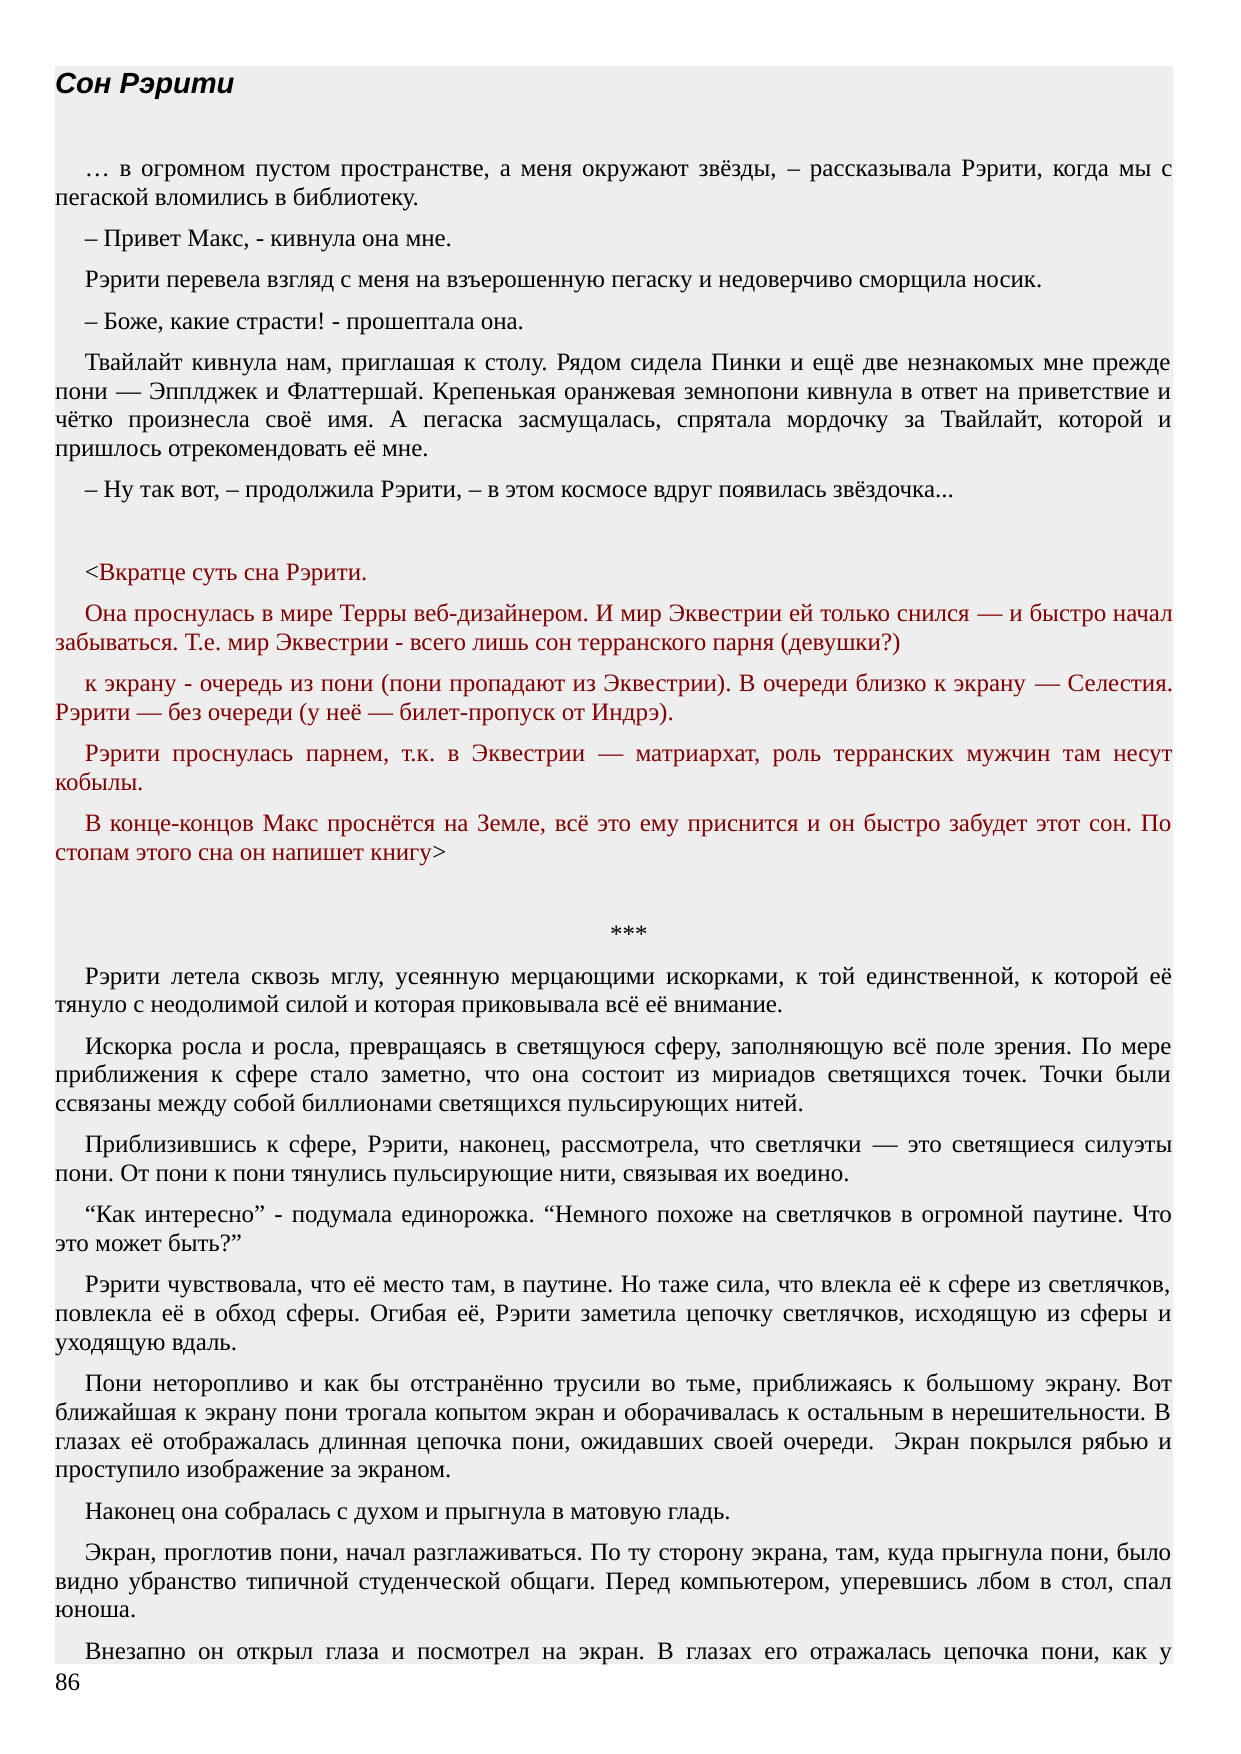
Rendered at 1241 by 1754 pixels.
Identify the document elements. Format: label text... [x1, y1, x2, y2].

text “Как интересно” - подумала единорожка. “Немного похоже на светлячков в огромной паутине. Что это может быть?” [55, 1199, 1173, 1257]
text Экран, проглотив пони, начал разглаживаться. По ту сторону экрана, там, куда прыгнула пони, было видно убранство типичной студенческой общаги. Перед компьютером, уперевшись лбом в стол, спал юноша. [55, 1537, 1173, 1623]
text Приблизившись к сфере, Рэрити, наконец, рассмотрела, что светлячки — это светящиеся силуэты пони. От пони к пони тянулись пульсирующие нити, связывая их воедино. [55, 1129, 1173, 1187]
text Пони неторопливо и как бы отстранённо трусили во тьме, приближаясь к большому экрану. Вот ближайшая к экрану пони трогала копытом экран и оборачивалась к остальным в нерешительности. В глазах её отображалась длинная цепочка пони, ожидавших своей очереди. Экран покрылся рябью и проступило изображение за экраном. [55, 1368, 1173, 1483]
text – Ну так вот, – продолжила Рэрити, – в этом космосе вдруг появилась звёздочка... [55, 474, 1173, 503]
subtitle Сон Рэрити [55, 66, 1173, 99]
text В конце-концов Макс проснётся на Земле, всё это ему приснится и он быстро забудет этот сон. По стопам этого сна он напишет книгу> [55, 808, 1173, 866]
text Рэрити чувствовала, что её место там, в паутине. Но таже сила, что влекла её к сфере из светлячков, повлекла её в обход сферы. Огибая её, Рэрити заметила цепочку светлячков, исходящую из сферы и уходящую вдаль. [55, 1269, 1173, 1356]
text *** [55, 919, 1173, 948]
text Наконец она собралась с духом и прыгнула в матовую гладь. [55, 1496, 1173, 1524]
text Внезапно он открыл глаза и посмотрел на экран. В глазах его отражалась цепочка пони, как у [55, 1636, 1173, 1664]
text Рэрити проснулась парнем, т.к. в Эквестрии — матриархат, роль терранских мужчин там несут кобылы. [55, 738, 1173, 796]
text Искорка росла и росла, превращаясь в светящуюся сферу, заполняющую всё поле зрения. По мере приближения к сфере стало заметно, что она состоит из мириадов светящихся точек. Точки были ссвязаны между собой биллионами светящихся пульсирующих нитей. [55, 1031, 1173, 1117]
text <Вкратце суть сна Рэрити. [55, 557, 1173, 586]
text – Привет Макс, - кивнула она мне. [55, 223, 1173, 252]
text Твайлайт кивнула нам, приглашая к столу. Рядом сидела Пинки и ещё две незнакомых мне прежде пони — Эпплджек и Флаттершай. Крепенькая оранжевая земнопони кивнула в ответ на приветствие и чётко произнесла своё имя. А пегаска засмущалась, спрятала мордочку за Твайлайт, которой и пришлось отрекомендовать её мне. [55, 347, 1173, 462]
text Рэрити перевела взгляд с меня на взъерошенную пегаску и недоверчиво сморщила носик. [55, 264, 1173, 293]
text Рэрити летела сквозь мглу, усеянную мерцающими искорками, к той единственной, к которой её тянуло с неодолимой силой и которая приковывала всё её внимание. [55, 961, 1173, 1018]
text к экрану - очередь из пони (пони пропадают из Эквестрии). В очереди близко к экрану — Селестия. Рэрити — без очереди (у неё — билет-пропуск от Индрэ). [55, 668, 1173, 726]
text – Боже, какие страсти! - прошептала она. [55, 306, 1173, 334]
text Она проснулась в мире Терры веб-дизайнером. И мир Эквестрии ей только снился — и быстро начал забываться. Т.е. мир Эквестрии - всего лишь сон терранского парня (девушки?) [55, 598, 1173, 656]
text … в огромном пустом пространстве, а меня окружают звёзды, – рассказывала Рэрити, когда мы с пегаской вломились в библиотеку. [55, 153, 1173, 211]
